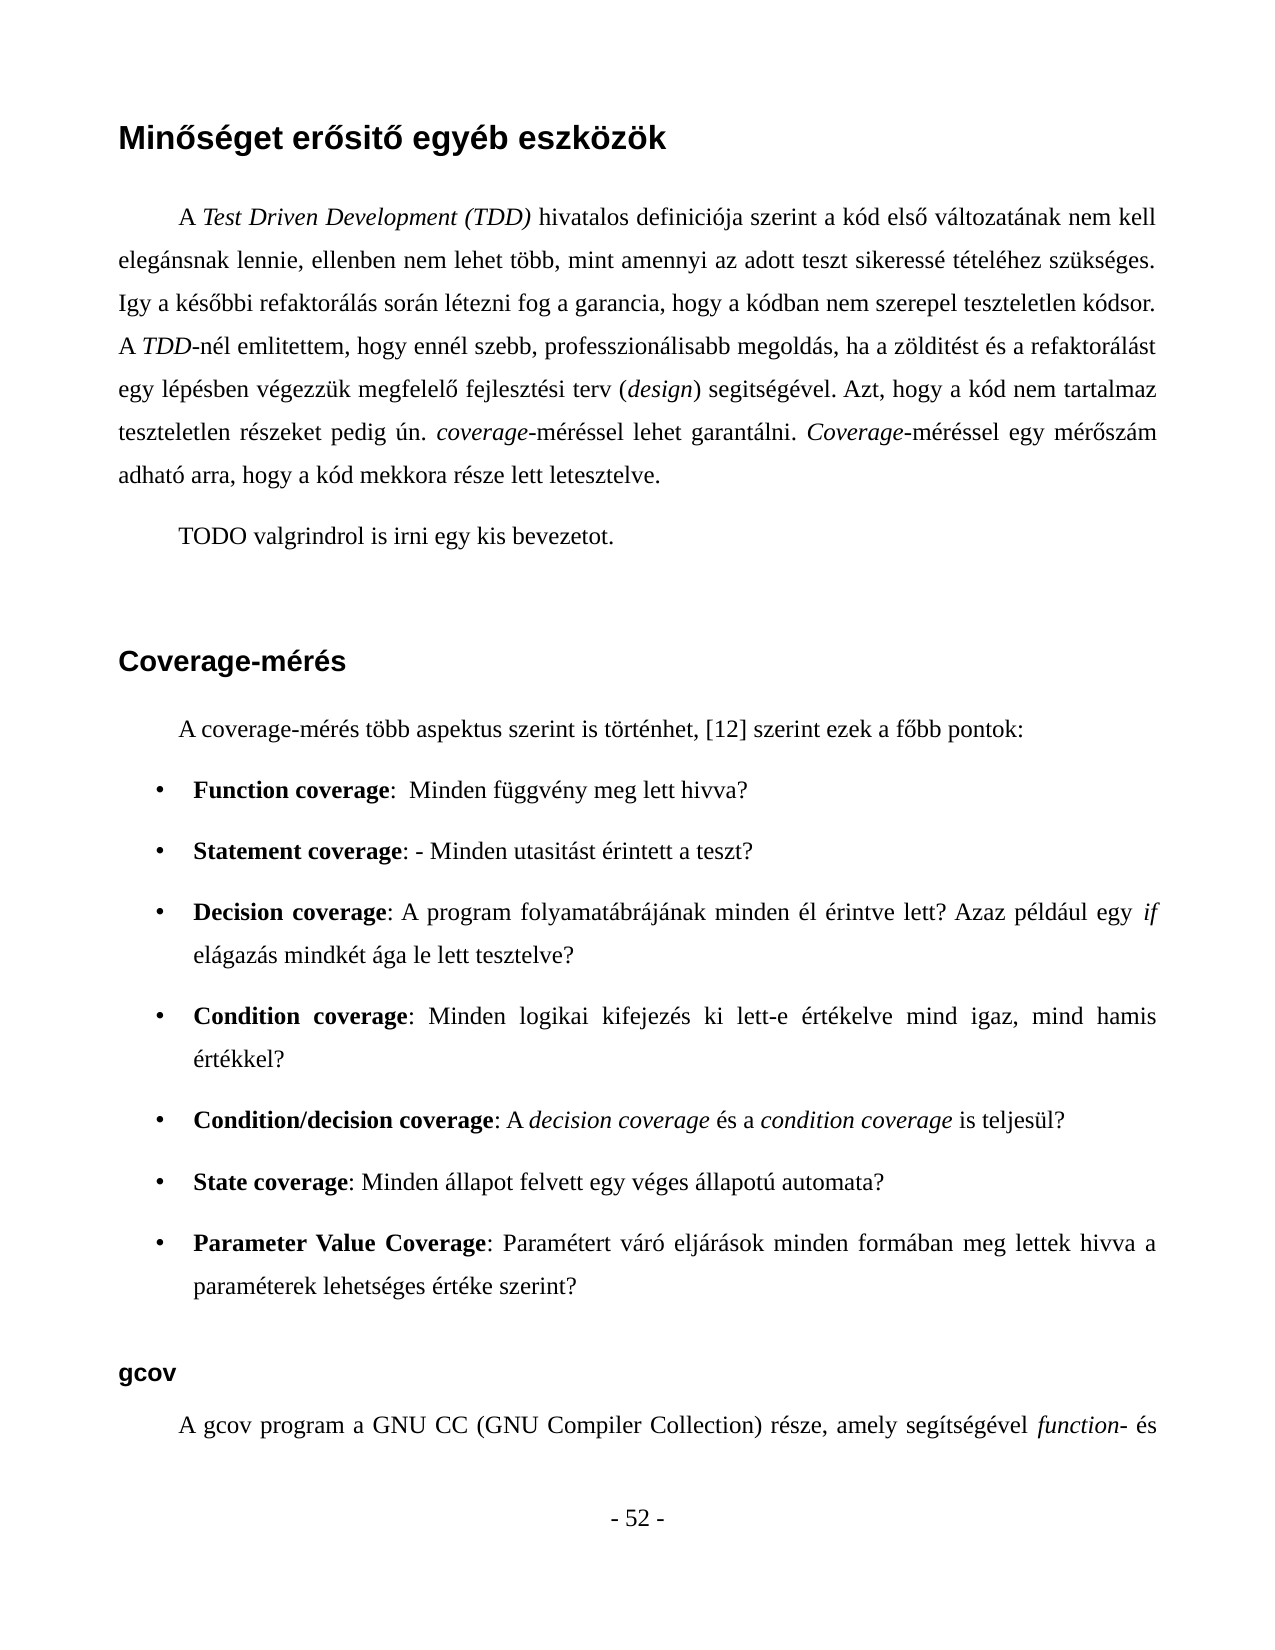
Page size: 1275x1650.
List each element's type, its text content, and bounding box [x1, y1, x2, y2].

list Condition coverage: Minden logikai kifejezés ki lett-e értékelve mind igaz, mind hamis értékkel? [156, 1001, 1157, 1073]
list Parameter Value Coverage: Paramétert váró eljárások minden formában meg lettek hivva a paraméterek lehetséges értéke szerint? [156, 1228, 1157, 1300]
list Condition/decision coverage: A decision coverage és a condition coverage is teljesül? [156, 1106, 1157, 1134]
list State coverage: Minden állapot felvett egy véges állapotú automata? [156, 1167, 1157, 1196]
text A gcov program a GNU CC (GNU Compiler Collection) része, amely segítségével function- és [118, 1410, 1157, 1439]
list Statement coverage: - Minden utasitást érintett a teszt? [156, 836, 1157, 865]
text A coverage-mérés több aspektus szerint is történhet, [12] szerint ezek a főbb pontok: [118, 714, 1157, 742]
list Decision coverage: A program folyamatábrájának minden él érintve lett? Azaz például egy if elágazás mindkét ága le lett tesztelve? [156, 897, 1157, 969]
text A Test Driven Development (TDD) hivatalos definiciója szerint a kód első változatának nem kell elegánsnak lennie, ellenben nem lehet több, mint amennyi az adott teszt sikeressé tételéhez szükséges. Igy a későbbi refaktorálás során létezni fog a garancia, hogy a kódban nem szerepel teszteletlen kódsor. A TDD-nél emlitettem, hogy ennél szebb, professzionálisabb megoldás, ha a zölditést és a refaktorálást egy lépésben végezzük megfelelő fejlesztési terv (design) segitségével. Azt, hogy a kód nem tartalmaz teszteletlen részeket pedig ún. coverage-méréssel lehet garantálni. Coverage-méréssel egy mérőszám adható arra, hogy a kód mekkora része lett letesztelve. [118, 202, 1157, 489]
subtitle gcov [118, 1358, 1157, 1386]
list Function coverage: Minden függvény meg lett hivva? [156, 775, 1157, 803]
subtitle Minőséget erősitő egyéb eszközök [118, 118, 1157, 157]
text TODO valgrindrol is irni egy kis bevezetot. [118, 521, 1157, 550]
subtitle Coverage-mérés [118, 644, 1157, 678]
